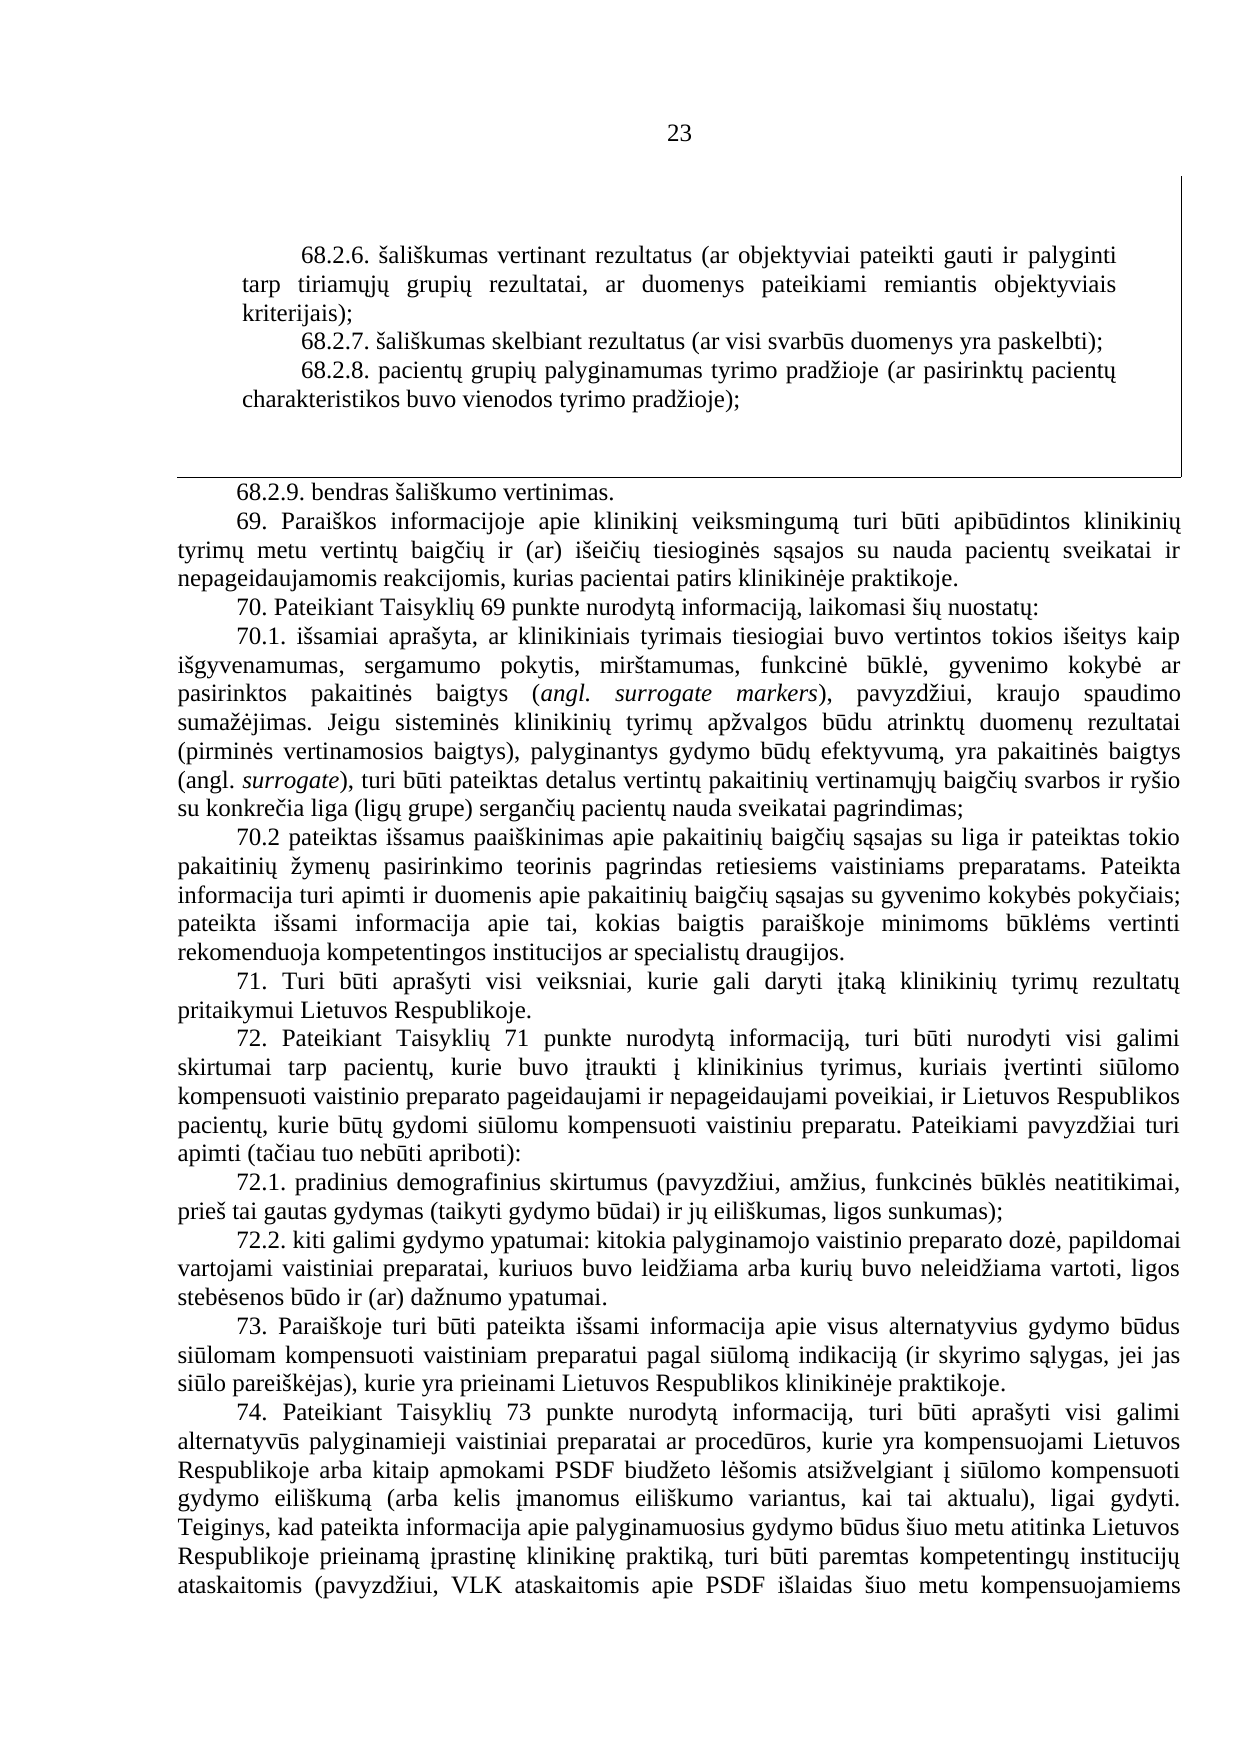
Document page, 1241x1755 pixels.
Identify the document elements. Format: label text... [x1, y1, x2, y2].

text 73. Paraiškoje turi būti pateikta išsami informacija apie visus alternatyvius gydymo būdus siūlomam kompensuoti vaistiniam preparatui pagal siūlomą indikaciją (ir skyrimo sąlygas, jei jas siūlo pareiškėjas), kurie yra prieinami Lietuvos Respublikos klinikinėje praktikoje. [177, 1311, 1181, 1397]
text 68.2.8. pacientų grupių palyginamumas tyrimo pradžioje (ar pasirinktų pacientų charakteristikos buvo vienodos tyrimo pradžioje); [177, 355, 1181, 477]
text 68.2.7. šališkumas skelbiant rezultatus (ar visi svarbūs duomenys yra paskelbti); [177, 326, 1181, 355]
text 71. Turi būti aprašyti visi veiksniai, kurie gali daryti įtaką klinikinių tyrimų rezultatų pritaikymui Lietuvos Respublikoje. [177, 966, 1181, 1023]
text 70. Pateikiant Taisyklių 69 punkte nurodytą informaciją, laikomasi šių nuostatų: [177, 592, 1181, 621]
text 70.1. išsamiai aprašyta, ar klinikiniais tyrimais tiesiogiai buvo vertintos tokios išeitys kaip išgyvenamumas, sergamumo pokytis, mirštamumas, funkcinė būklė, gyvenimo kokybė ar pasirinktos pakaitinės baigtys (angl. surrogate markers), pavyzdžiui, kraujo spaudimo sumažėjimas. Jeigu sisteminės klinikinių tyrimų apžvalgos būdu atrinktų duomenų rezultatai (pirminės vertinamosios baigtys), palyginantys gydymo būdų efektyvumą, yra pakaitinės baigtys (angl. surrogate), turi būti pateiktas detalus vertintų pakaitinių vertinamųjų baigčių svarbos ir ryšio su konkrečia liga (ligų grupe) sergančių pacientų nauda sveikatai pagrindimas; [177, 621, 1181, 822]
text 69. Paraiškos informacijoje apie klinikinį veiksmingumą turi būti apibūdintos klinikinių tyrimų metu vertintų baigčių ir (ar) išeičių tiesioginės sąsajos su nauda pacientų sveikatai ir nepageidaujamomis reakcijomis, kurias pacientai patirs klinikinėje praktikoje. [177, 506, 1181, 592]
text 72. Pateikiant Taisyklių 71 punkte nurodytą informaciją, turi būti nurodyti visi galimi skirtumai tarp pacientų, kurie buvo įtraukti į klinikinius tyrimus, kuriais įvertinti siūlomo kompensuoti vaistinio preparato pageidaujami ir nepageidaujami poveikiai, ir Lietuvos Respublikos pacientų, kurie būtų gydomi siūlomu kompensuoti vaistiniu preparatu. Pateikiami pavyzdžiai turi apimti (tačiau tuo nebūti apriboti): [177, 1023, 1181, 1167]
text 70.2 pateiktas išsamus paaiškinimas apie pakaitinių baigčių sąsajas su liga ir pateiktas tokio pakaitinių žymenų pasirinkimo teorinis pagrindas retiesiems vaistiniams preparatams. Pateikta informacija turi apimti ir duomenis apie pakaitinių baigčių sąsajas su gyvenimo kokybės pokyčiais; pateikta išsami informacija apie tai, kokias baigtis paraiškoje minimoms būklėms vertinti rekomenduoja kompetentingos institucijos ar specialistų draugijos. [177, 822, 1181, 966]
text 72.1. pradinius demografinius skirtumus (pavyzdžiui, amžius, funkcinės būklės neatitikimai, prieš tai gautas gydymas (taikyti gydymo būdai) ir jų eiliškumas, ligos sunkumas); [177, 1167, 1181, 1225]
text 68.2.9. bendras šališkumo vertinimas. [177, 477, 1181, 506]
text 72.2. kiti galimi gydymo ypatumai: kitokia palyginamojo vaistinio preparato dozė, papildomai vartojami vaistiniai preparatai, kuriuos buvo leidžiama arba kurių buvo neleidžiama vartoti, ligos stebėsenos būdo ir (ar) dažnumo ypatumai. [177, 1225, 1181, 1311]
text 74. Pateikiant Taisyklių 73 punkte nurodytą informaciją, turi būti aprašyti visi galimi alternatyvūs palyginamieji vaistiniai preparatai ar procedūros, kurie yra kompensuojami Lietuvos Respublikoje arba kitaip apmokami PSDF biudžeto lėšomis atsižvelgiant į siūlomo kompensuoti gydymo eiliškumą (arba kelis įmanomus eiliškumo variantus, kai tai aktualu), ligai gydyti. Teiginys, kad pateikta informacija apie palyginamuosius gydymo būdus šiuo metu atitinka Lietuvos Respublikoje prieinamą įprastinę klinikinę praktiką, turi būti paremtas kompetentingų institucijų ataskaitomis (pavyzdžiui, VLK ataskaitomis apie PSDF išlaidas šiuo metu kompensuojamiems [177, 1397, 1181, 1598]
text 68.2.6. šališkumas vertinant rezultatus (ar objektyviai pateikti gauti ir palyginti tarp tiriamųjų grupių rezultatai, ar duomenys pateikiami remiantis objektyviais kriterijais); [177, 176, 1181, 326]
